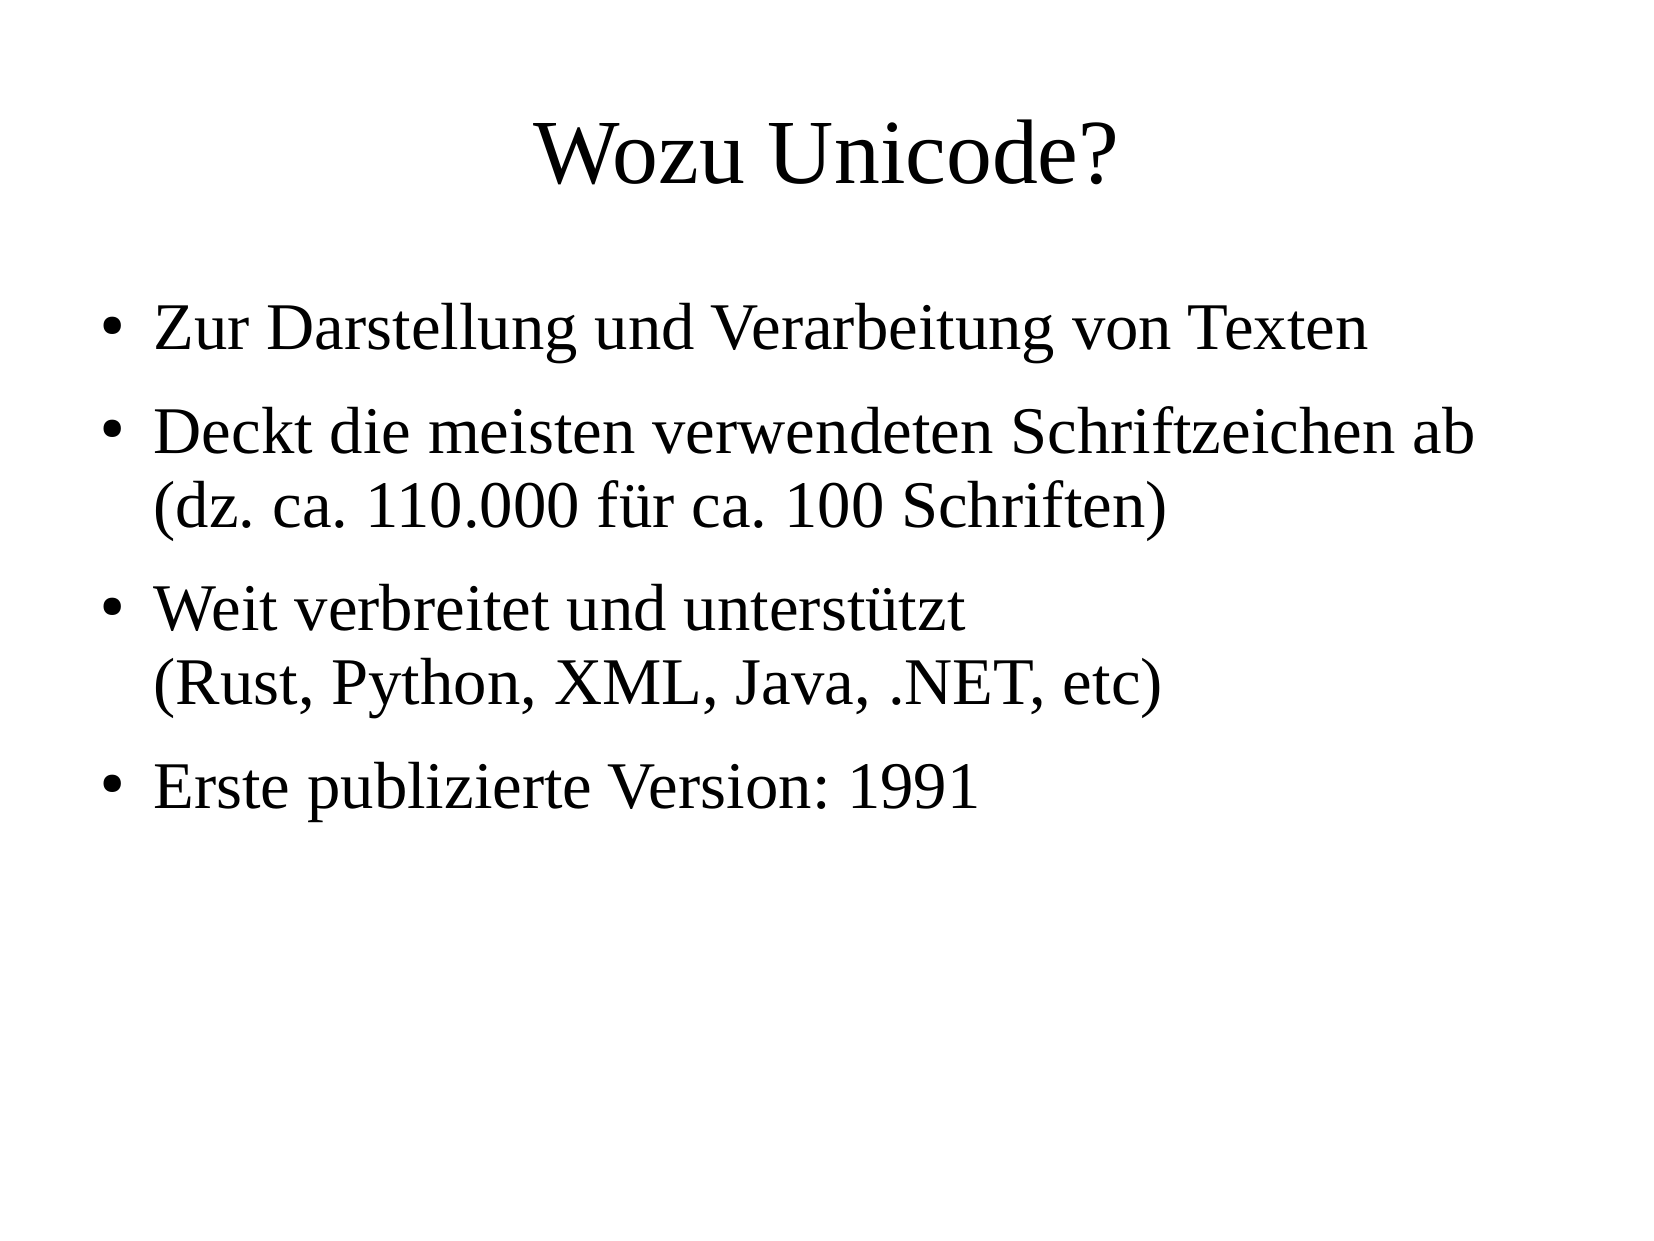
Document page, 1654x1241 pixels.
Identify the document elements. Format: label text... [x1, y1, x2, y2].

title Wozu Unicode? [82, 49, 1571, 257]
list Zur Darstellung und Verarbeitung von Texten Deckt die meisten verwendeten Schriftzeichen ab (dz. ca. 110.000 für ca. 100 Schriften) Weit verbreitet und unterstützt (Rust, Python, XML, Java, .NET, etc) Erste publizierte Version: 1991 [82, 290, 1571, 1010]
